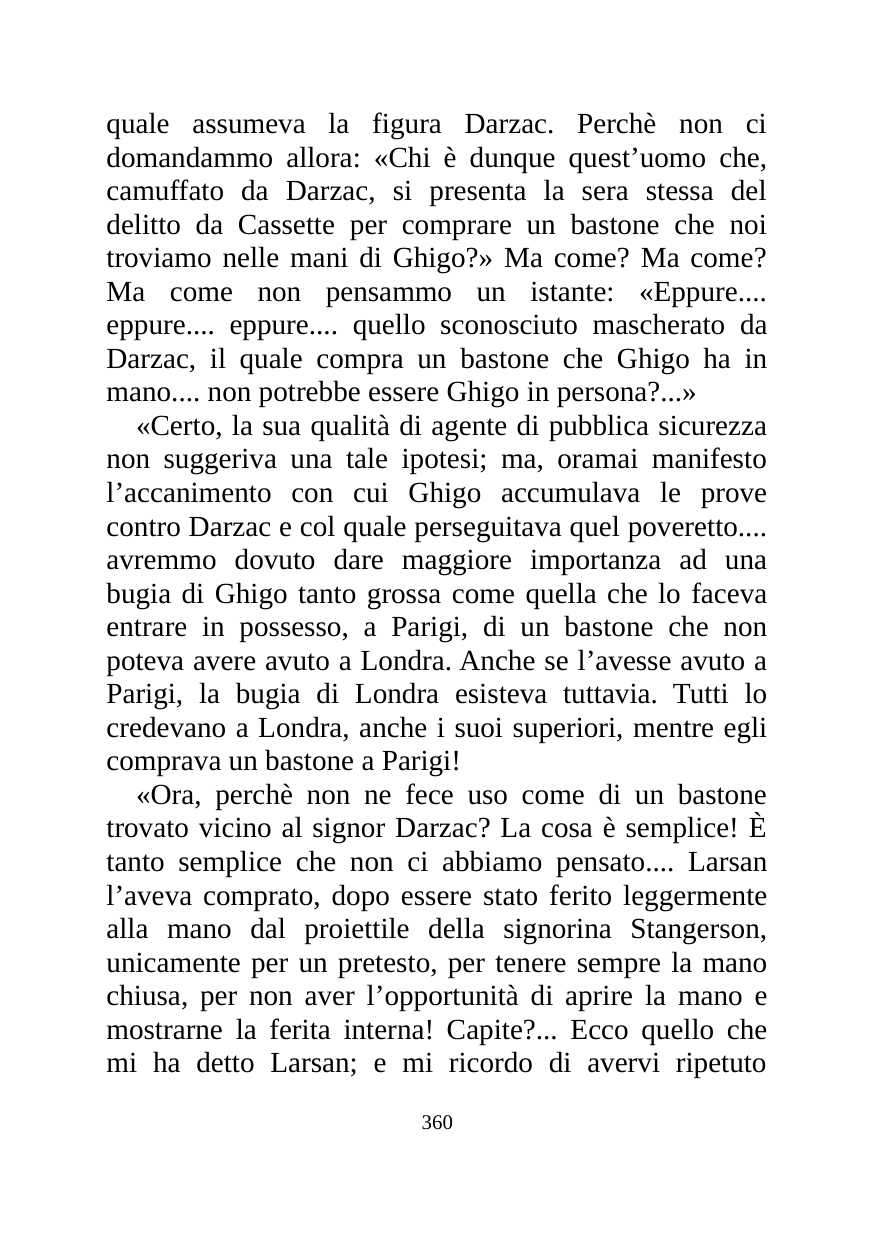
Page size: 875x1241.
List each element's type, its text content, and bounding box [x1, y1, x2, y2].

text «Certo, la sua qualità di agente di pubblica sicurezza non suggeriva una tale ipotesi; ma, oramai manifesto l’accanimento con cui Ghigo accumulava le prove contro Darzac e col quale perseguitava quel poveretto.... avremmo dovuto dare maggiore importanza ad una bugia di Ghigo tanto grossa come quella che lo faceva entrare in possesso, a Parigi, di un bastone che non poteva avere avuto a Londra. Anche se l’avesse avuto a Parigi, la bugia di Londra esisteva tuttavia. Tutti lo credevano a Londra, anche i suoi superiori, mentre egli comprava un bastone a Parigi! [106, 408, 768, 777]
text quale assumeva la figura Darzac. Perchè non ci domandammo allora: «Chi è dunque quest’uomo che, camuffato da Darzac, si presenta la sera stessa del delitto da Cassette per comprare un bastone che noi troviamo nelle mani di Ghigo?» Ma come? Ma come? Ma come non pensammo un istante: «Eppure.... eppure.... eppure.... quello sconosciuto mascherato da Darzac, il quale compra un bastone che Ghigo ha in mano.... non potrebbe essere Ghigo in persona?...» [106, 106, 768, 408]
text «Ora, perchè non ne fece uso come di un bastone trovato vicino al signor Darzac? La cosa è semplice! È tanto semplice che non ci abbiamo pensato.... Larsan l’aveva comprato, dopo essere stato ferito leggermente alla mano dal proiettile della signorina Stangerson, unicamente per un pretesto, per tenere sempre la mano chiusa, per non aver l’opportunità di aprire la mano e mostrarne la ferita interna! Capite?... Ecco quello che mi ha detto Larsan; e mi ricordo di avervi ripetuto [106, 777, 768, 1079]
